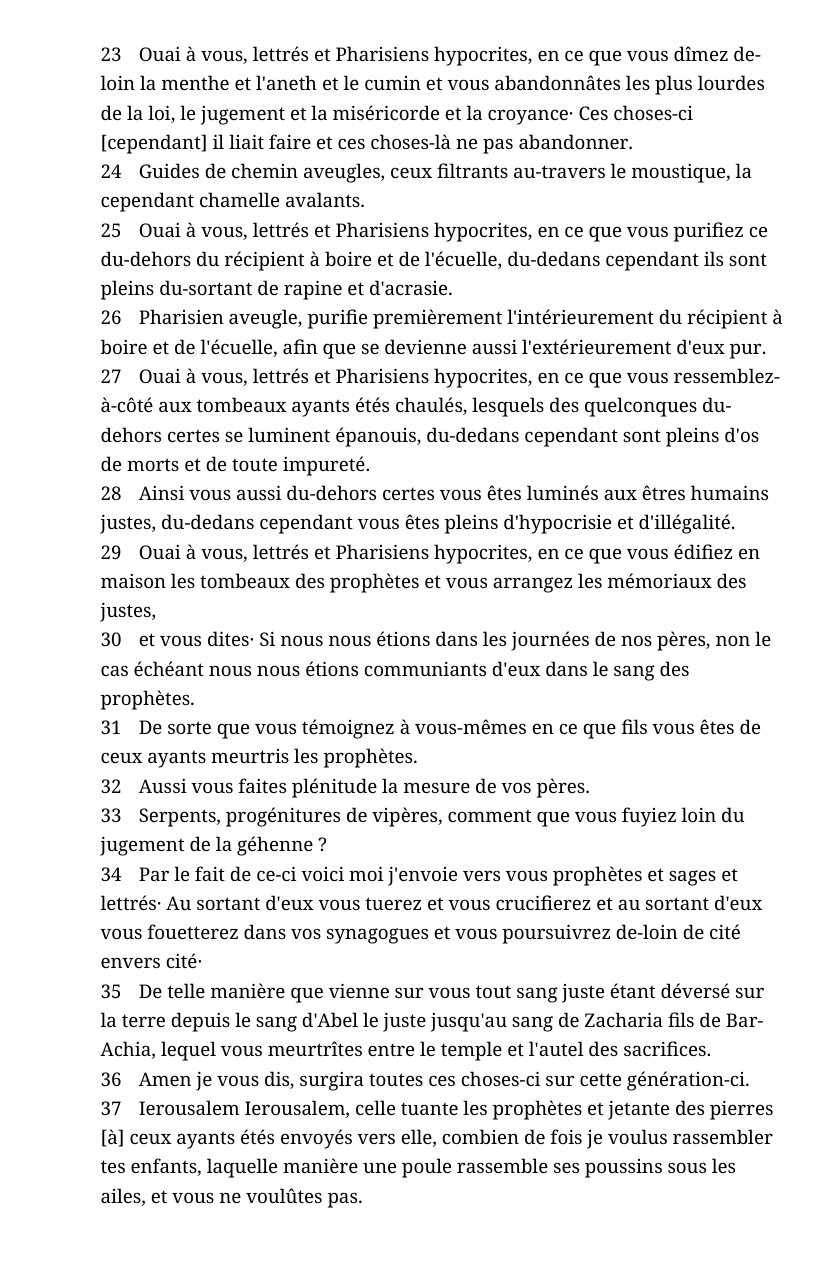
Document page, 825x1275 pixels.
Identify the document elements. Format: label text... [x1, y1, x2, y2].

text 23 Ouai à vous, lettrés et Pharisiens hypocrites, en ce que vous dîmez de-loin la menthe et l'aneth et le cumin et vous abandonnâtes les plus lourdes de la loi, le jugement et la miséricorde et la croyance· Ces choses-ci [cependant] il liait faire et ces choses-là ne pas abandonner. 24 Guides de chemin aveugles, ceux filtrants au-travers le moustique, la cependant chamelle avalants. 25 Ouai à vous, lettrés et Pharisiens hypocrites, en ce que vous purifiez ce du-dehors du récipient à boire et de l'écuelle, du-dedans cependant ils sont pleins du-sortant de rapine et d'acrasie. 26 Pharisien aveugle, purifie premièrement l'intérieurement du récipient à boire et de l'écuelle, afin que se devienne aussi l'extérieurement d'eux pur. 27 Ouai à vous, lettrés et Pharisiens hypocrites, en ce que vous ressemblez-à-côté aux tombeaux ayants étés chaulés, lesquels des quelconques du-dehors certes se luminent épanouis, du-dedans cependant sont pleins d'os de morts et de toute impureté. 28 Ainsi vous aussi du-dehors certes vous êtes luminés aux êtres humains justes, du-dedans cependant vous êtes pleins d'hypocrisie et d'illégalité. 29 Ouai à vous, lettrés et Pharisiens hypocrites, en ce que vous édifiez en maison les tombeaux des prophètes et vous arrangez les mémoriaux des justes, 30 et vous dites· Si nous nous étions dans les journées de nos pères, non le cas échéant nous nous étions communiants d'eux dans le sang des prophètes. 31 De sorte que vous témoignez à vous-mêmes en ce que fils vous êtes de ceux ayants meurtris les prophètes. 32 Aussi vous faites plénitude la mesure de vos pères. 33 Serpents, progénitures de vipères, comment que vous fuyiez loin du jugement de la géhenne ? 34 Par le fait de ce-ci voici moi j'envoie vers vous prophètes et sages et lettrés· Au sortant d'eux vous tuerez et vous crucifierez et au sortant d'eux vous fouetterez dans vos synagogues et vous poursuivrez de-loin de cité envers cité· 35 De telle manière que vienne sur vous tout sang juste étant déversé sur la terre depuis le sang d'Abel le juste jusqu'au sang de Zacharia fils de Bar-Achia, lequel vous meurtrîtes entre le temple et l'autel des sacrifices. 36 Amen je vous dis, surgira toutes ces choses-ci sur cette génération-ci. 37 Ierousalem Ierousalem, celle tuante les prophètes et jetante des pierres [à] ceux ayants étés envoyés vers elle, combien de fois je voulus rassembler tes enfants, laquelle manière une poule rassemble ses poussins sous les ailes, et vous ne voulûtes pas. [100, 41, 784, 1208]
